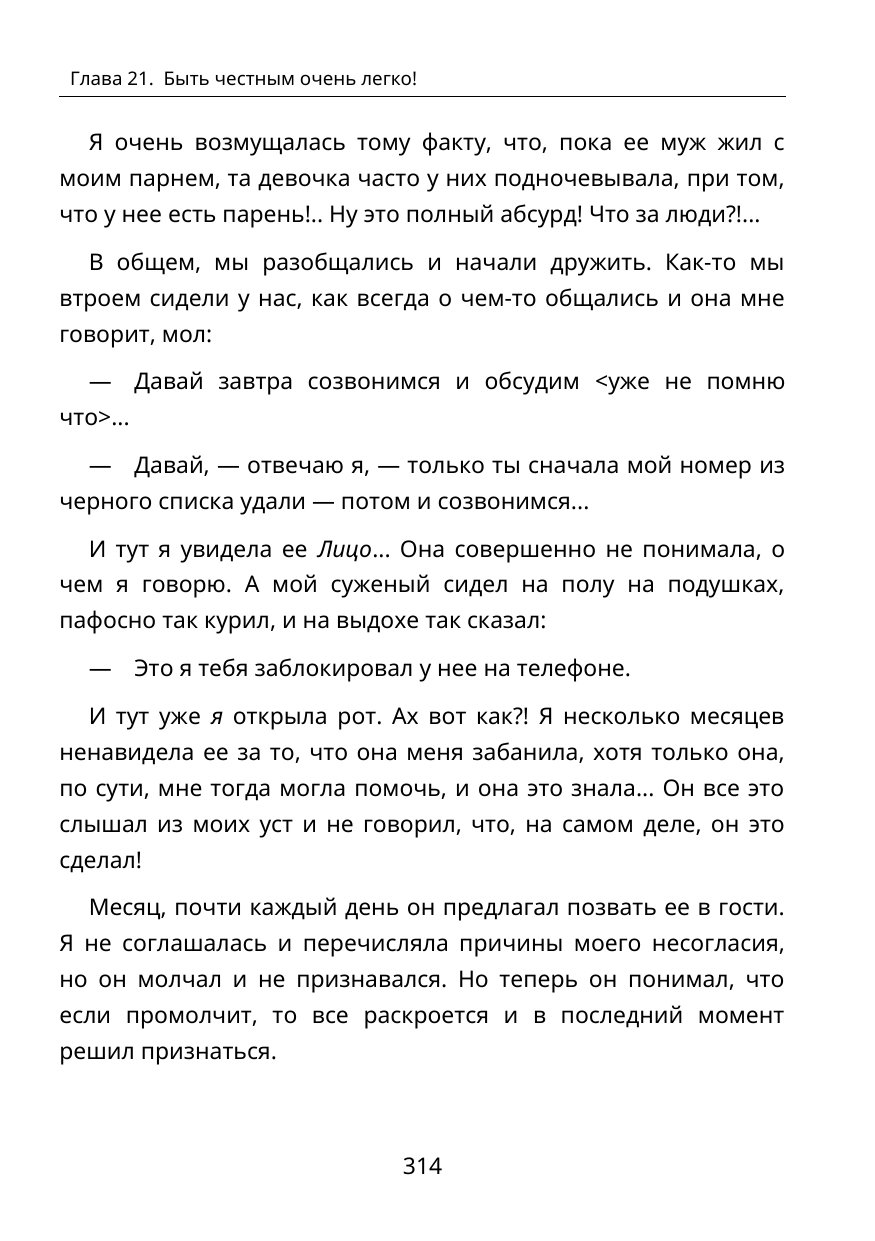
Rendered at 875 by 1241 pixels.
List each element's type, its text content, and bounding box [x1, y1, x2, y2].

list Давай завтра созвонимся и обсудим <уже не помню что>... [59, 365, 786, 432]
list Это я тебя заблокировал у нее на телефоне. [59, 652, 786, 683]
text И тут я увидела ее Лицо... Она совершенно не понимала, о чем я говорю. А мой суженый сидел на полу на подушках, пафосно так курил, и на выдохе так сказал: [59, 532, 786, 636]
text В общем, мы разобщались и начали дружить. Как-то мы втроем сидели у нас, как всегда о чем-то общались и она мне говорит, мол: [59, 246, 786, 349]
list Давай, — отвечаю я, — только ты сначала мой номер из черного списка удали — потом и созвонимся... [59, 449, 786, 516]
text Месяц, почти каждый день он предлагал позвать ее в гости. Я не соглашалась и перечисляла причины моего несогласия, но он молчал и не признавался. Но теперь он понимал, что если промолчит, то все раскроется и в последний момент решил признаться. [59, 891, 786, 1066]
text Я очень возмущалась тому факту, что, пока ее муж жил с моим парнем, та девочка часто у них подночевывала, при том, что у нее есть парень!.. Ну это полный абсурд! Что за люди?!... [59, 126, 786, 229]
text И тут уже я открыла рот. Ах вот как?! Я несколько месяцев ненавидела ее за то, что она меня забанила, хотя только она, по сути, мне тогда могла помочь, и она это знала... Он все это слышал из моих уст и не говорил, что, на самом деле, он это сделал! [59, 700, 786, 875]
